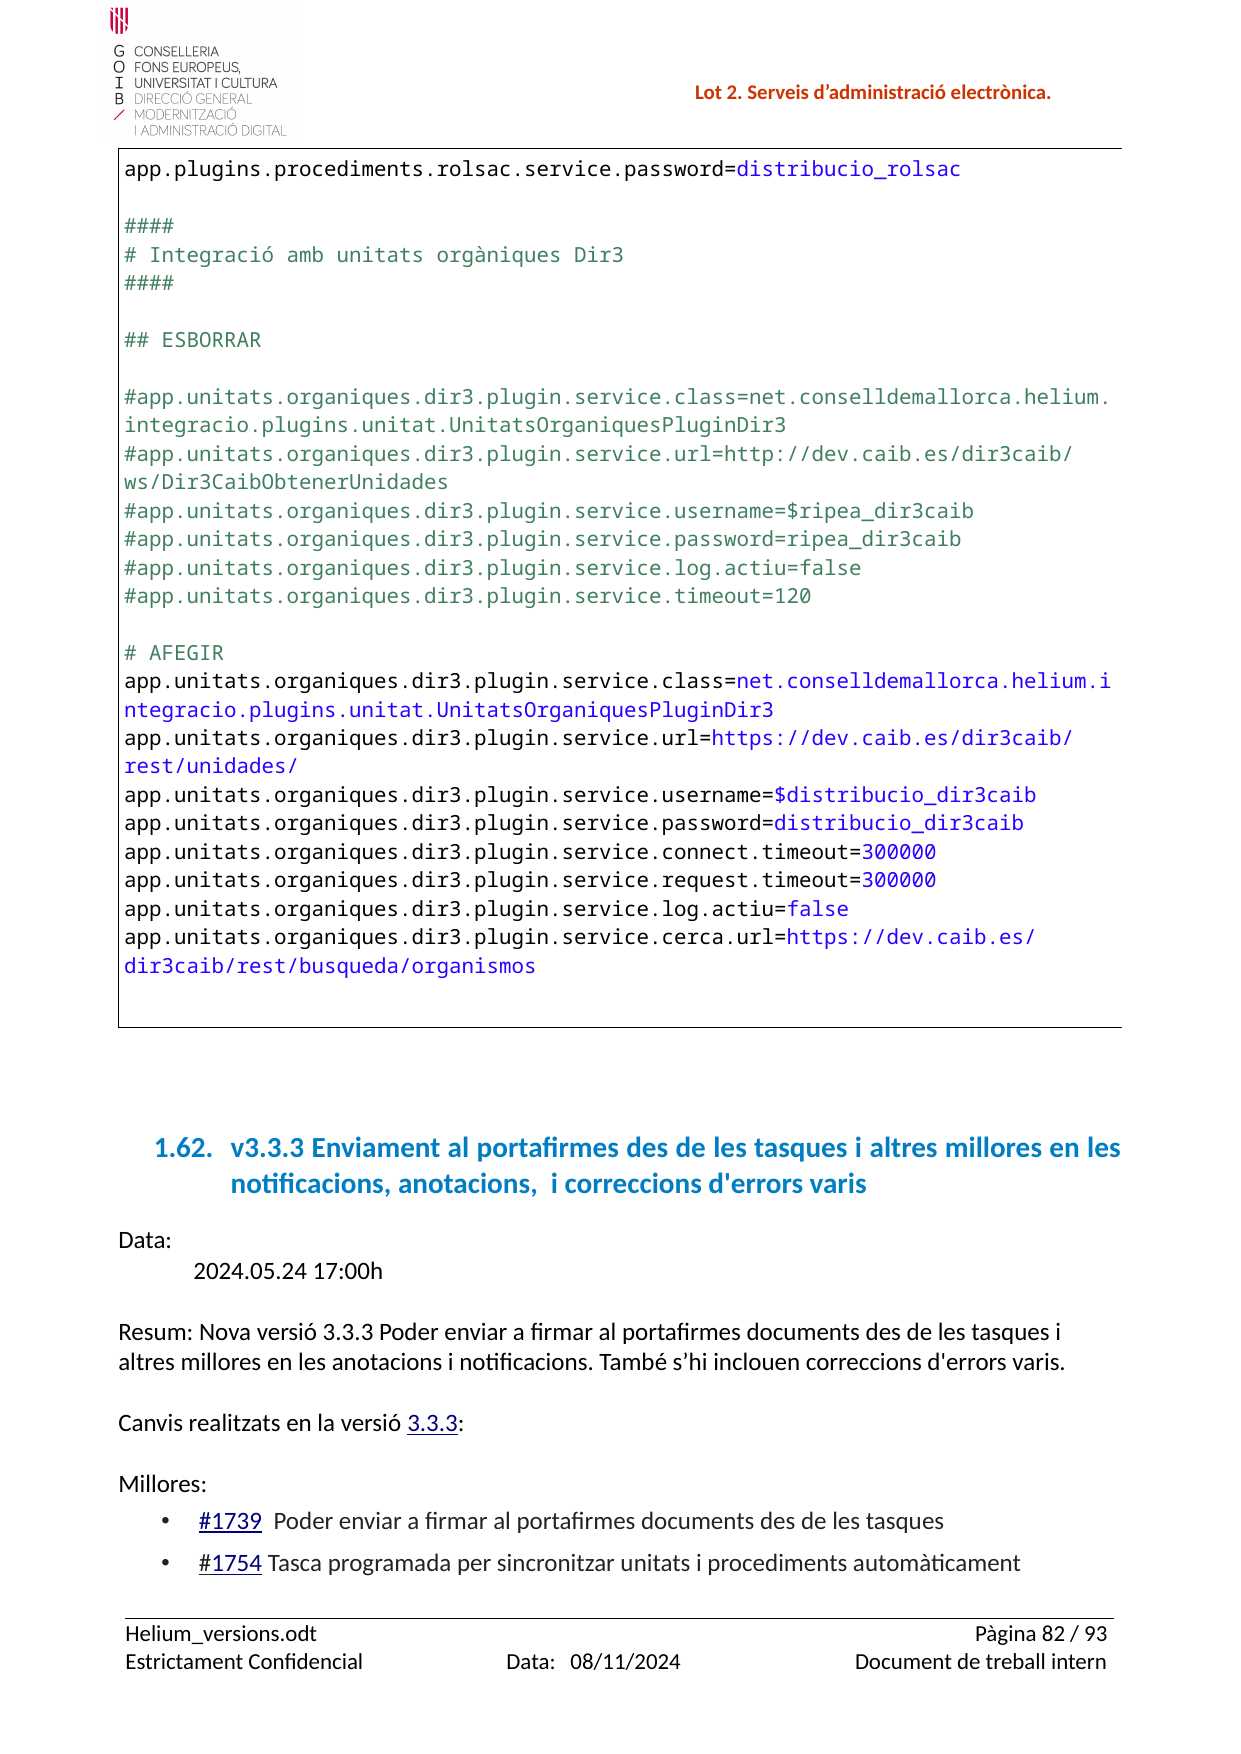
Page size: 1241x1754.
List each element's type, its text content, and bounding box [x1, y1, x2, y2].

text Canvis realitzats en la versió 3.3.3: [118, 1408, 1122, 1438]
list #1754 Tasca programada per sincronitzar unitats i procediments automàticament [161, 1547, 1122, 1578]
text Millores: [118, 1469, 1122, 1499]
text 2024.05.24 17:00h [118, 1255, 1122, 1286]
text Resum: Nova versió 3.3.3 Poder enviar a firmar al portafirmes documents des de les tasques i altres millores en les anotacions i notificacions. També s’hi inclouen correccions d'errors varis. [118, 1316, 1122, 1377]
table_header app.plugins.procediments.rolsac.service.password=distribucio_rolsac #### # Integració amb unitats orgàniques Dir3 #### ## ESBORRAR #app.unitats.organiques.dir3.plugin.service.class=net.conselldemallorca.helium.integracio.plugins.unitat.UnitatsOrganiquesPluginDir3 #app.unitats.organiques.dir3.plugin.service.url=http://dev.caib.es/dir3caib/ws/Dir3CaibObtenerUnidades #app.unitats.organiques.dir3.plugin.service.username=$ripea_dir3caib #app.unitats.organiques.dir3.plugin.service.password=ripea_dir3caib #app.unitats.organiques.dir3.plugin.service.log.actiu=false #app.unitats.organiques.dir3.plugin.service.timeout=120 # AFEGIR app.unitats.organiques.dir3.plugin.service.class=net.conselldemallorca.helium.integracio.plugins.unitat.UnitatsOrganiquesPluginDir3 app.unitats.organiques.dir3.plugin.service.url=https://dev.caib.es/dir3caib/rest/unidades/ app.unitats.organiques.dir3.plugin.service.username=$distribucio_dir3caib app.unitats.organiques.dir3.plugin.service.password=distribucio_dir3caib app.unitats.organiques.dir3.plugin.service.connect.timeout=300000 app.unitats.organiques.dir3.plugin.service.request.timeout=300000 app.unitats.organiques.dir3.plugin.service.log.actiu=false app.unitats.organiques.dir3.plugin.service.cerca.url=https://dev.caib.es/dir3caib/rest/busqueda/organismos [119, 149, 1122, 1027]
text Data: [118, 1224, 1122, 1255]
picture [100, 0, 297, 144]
list #1739 Poder enviar a firmar al portafirmes documents des de les tasques [161, 1505, 1122, 1536]
subtitle v3.3.3 Enviament al portafirmes des de les tasques i altres millores en les notificacions, anotacions, i correccions d'errors varis [153, 1129, 1122, 1201]
